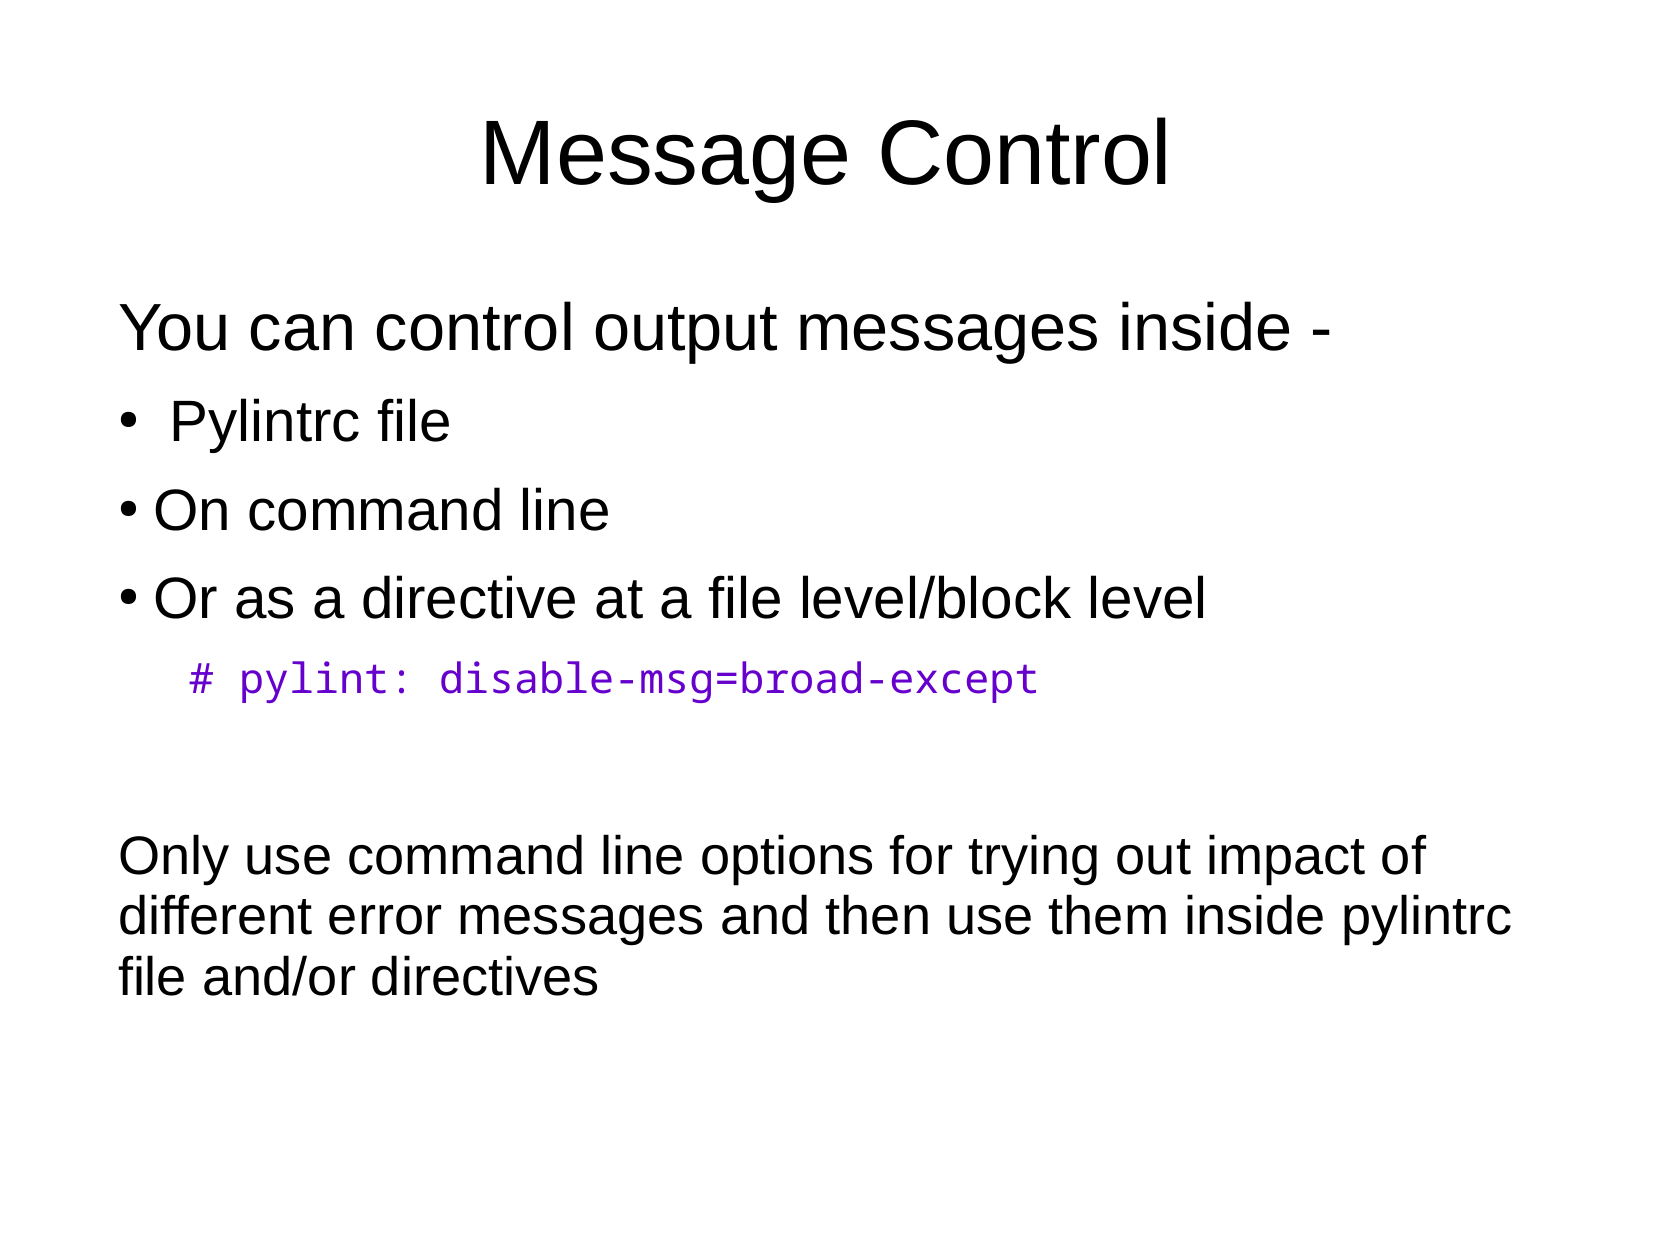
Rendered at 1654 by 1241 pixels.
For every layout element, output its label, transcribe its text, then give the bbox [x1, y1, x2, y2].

title Message Control [82, 49, 1571, 257]
list You can control output messages inside - Pylintrc file On command line Or as a directive at a file level/block level # pylint: disable-msg=broad-except Only use command line options for trying out impact of different error messages and then use them inside pylintrc file and/or directives [82, 290, 1571, 1010]
